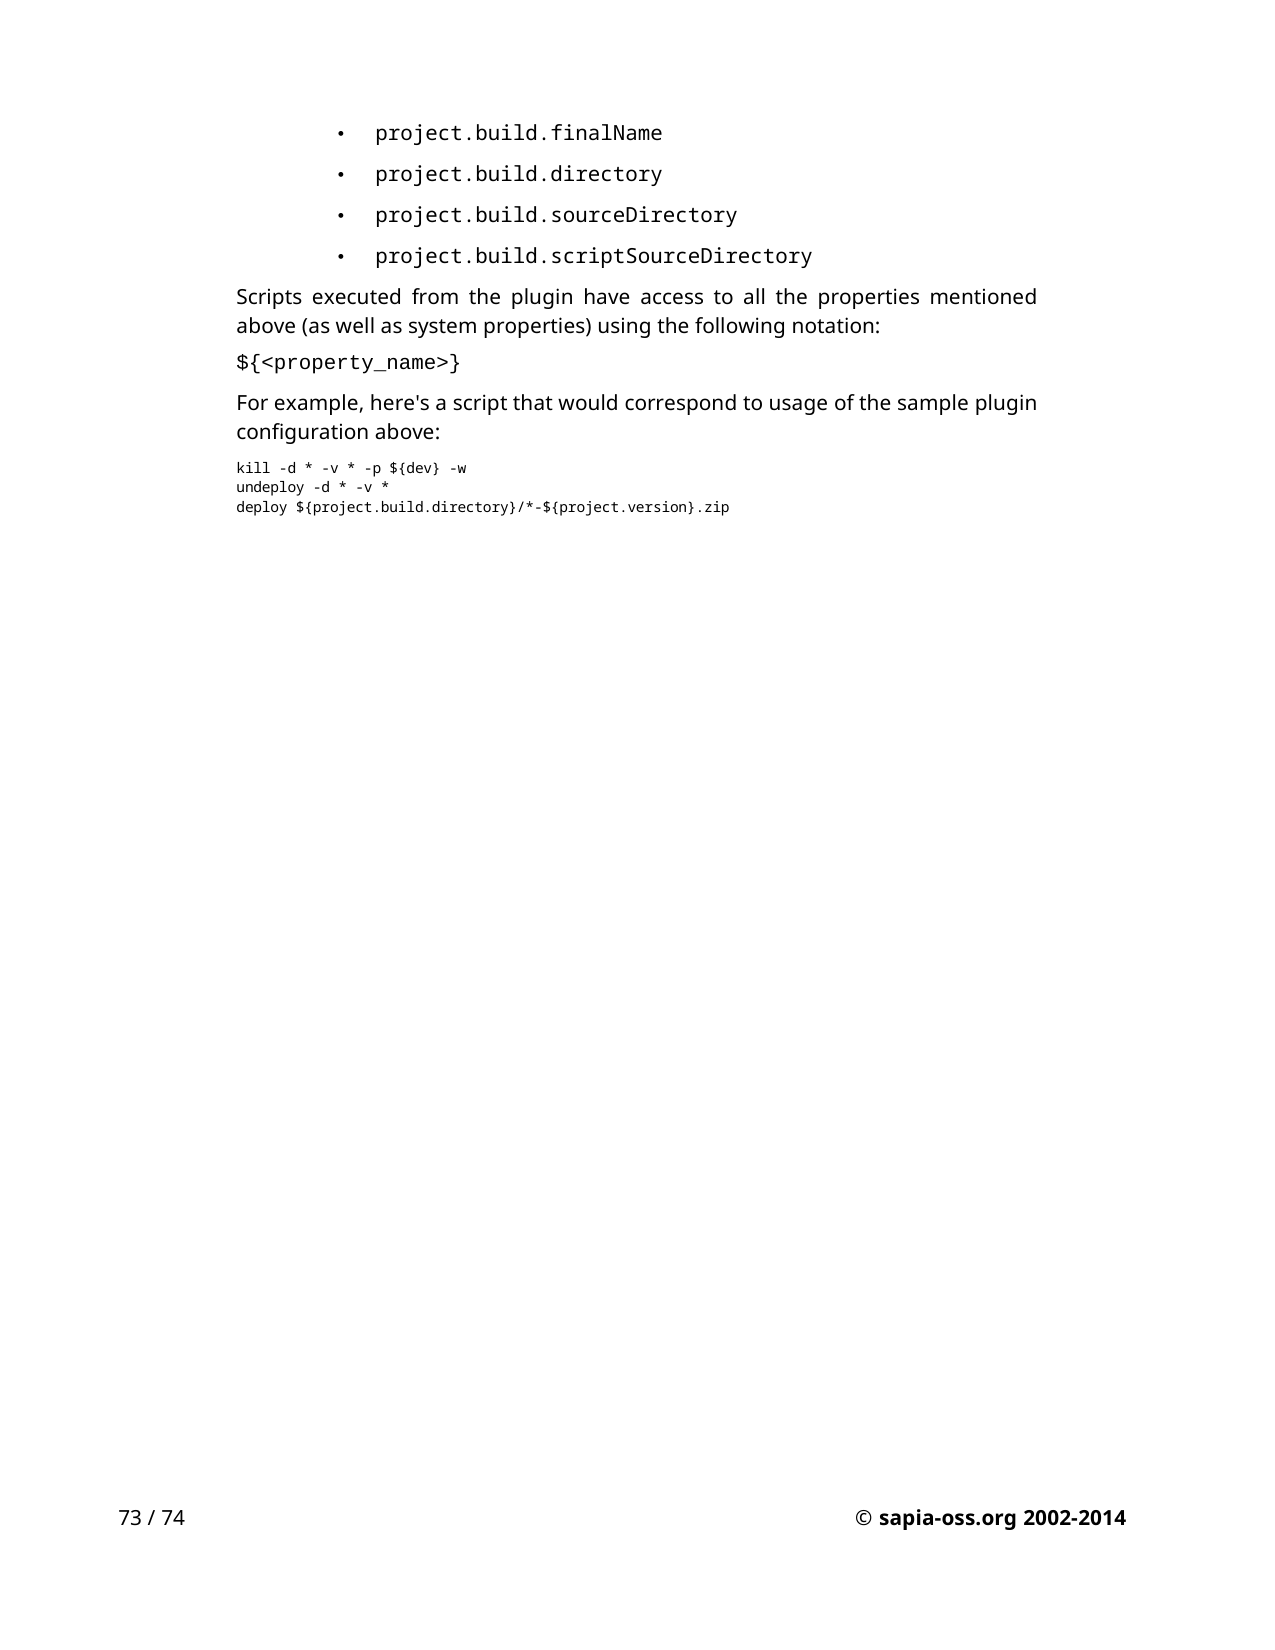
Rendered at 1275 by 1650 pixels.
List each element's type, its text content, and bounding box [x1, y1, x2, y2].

text ${<property_name>} [236, 352, 1039, 376]
list project.build.directory [338, 159, 1157, 188]
list project.build.scriptSourceDirectory [338, 241, 1157, 270]
list project.build.sourceDirectory [338, 200, 1157, 229]
text For example, here's a script that would correspond to usage of the sample plugin configuration above: [236, 388, 1039, 445]
list project.build.finalName [338, 118, 1157, 147]
text kill -d * -v * -p ${dev} -w [236, 458, 1039, 477]
text deploy ${project.build.directory}/*-${project.version}.zip [236, 497, 1039, 516]
text undeploy -d * -v * [236, 477, 1039, 497]
text Scripts executed from the plugin have access to all the properties mentioned above (as well as system properties) using the following notation: [236, 282, 1039, 339]
